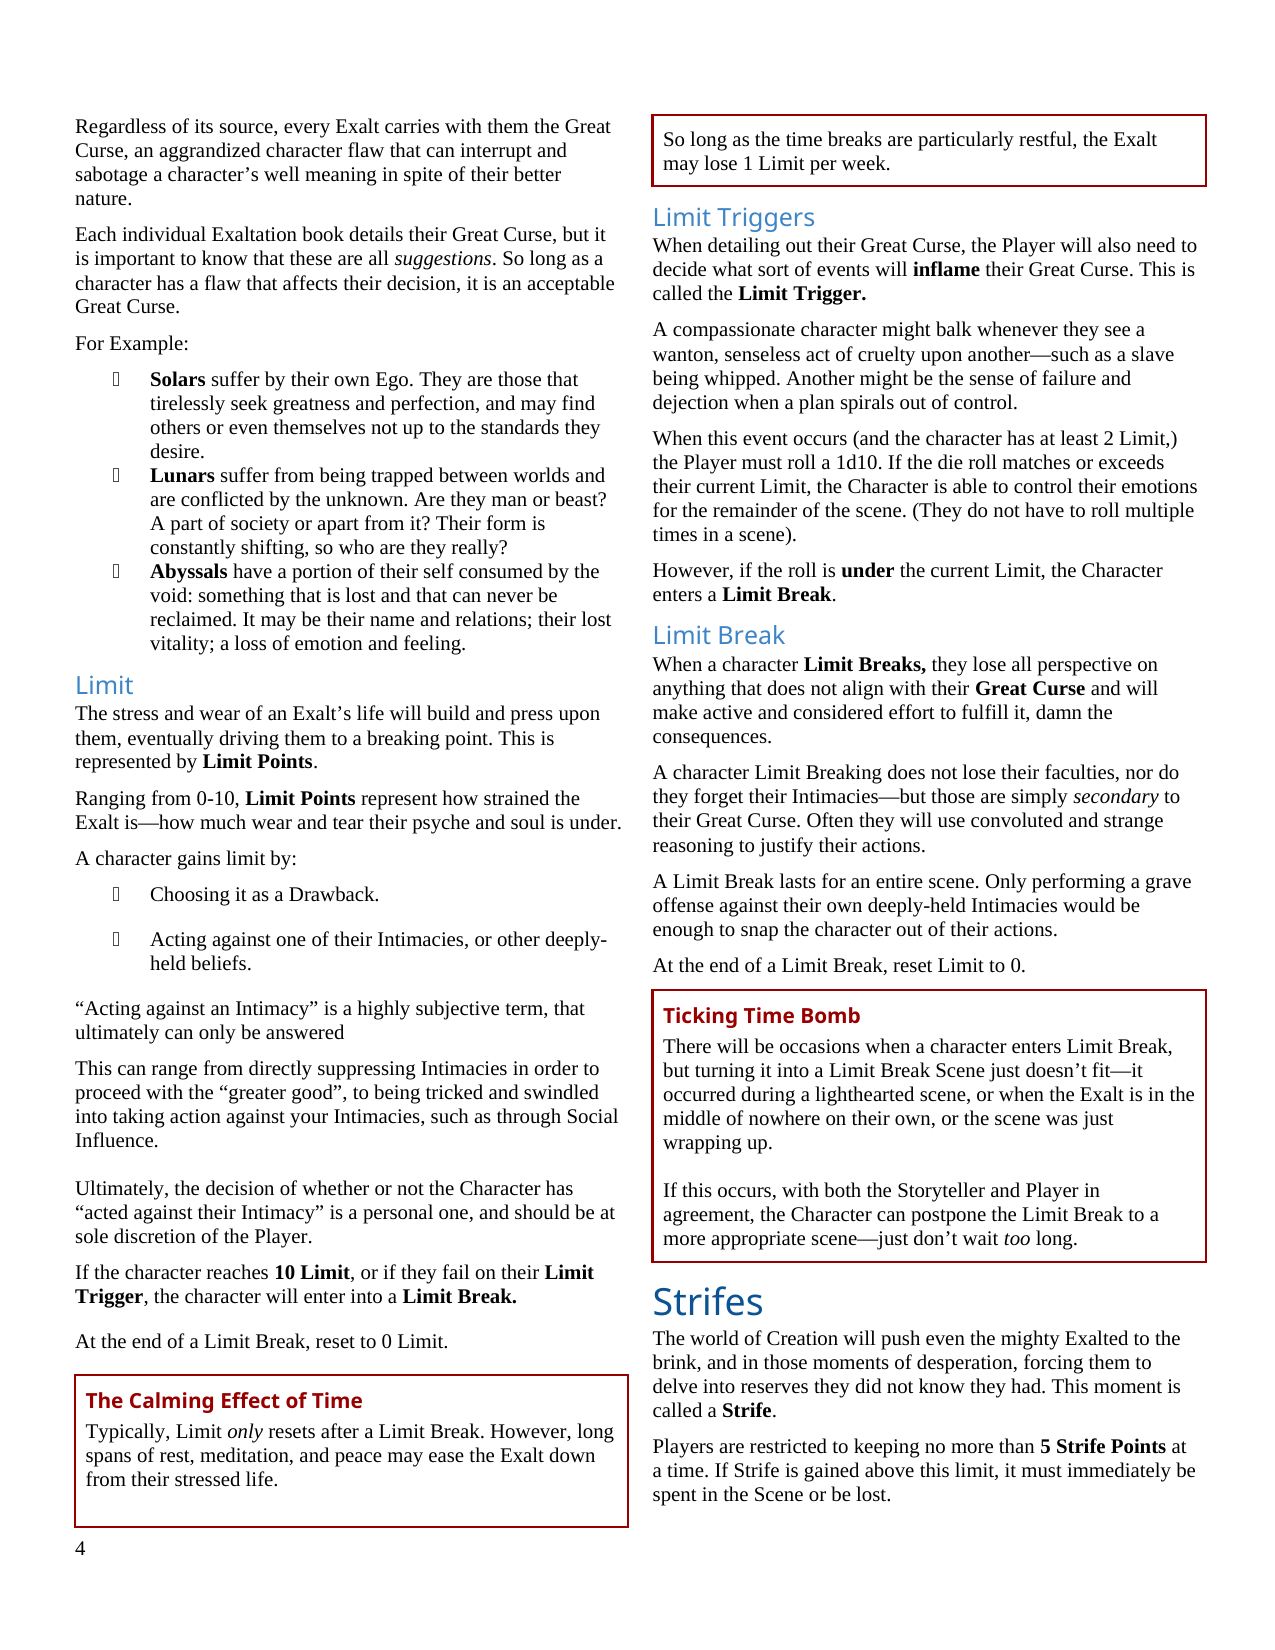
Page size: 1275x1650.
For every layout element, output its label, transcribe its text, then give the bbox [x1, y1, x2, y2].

list Solars suffer by their own Ego. They are those that tirelessly seek greatness and perfection, and may find others or even themselves not up to the standards they desire. [112, 367, 622, 463]
text When detailing out their Great Curse, the Player will also need to decide what sort of events will inflame their Great Curse. This is called the Limit Trigger. [652, 233, 1200, 305]
text However, if the roll is under the current Limit, the Character enters a Limit Break. [652, 558, 1200, 606]
text A character Limit Breaking does not lose their faculties, nor do they forget their Intimacies—but those are simply secondary to their Great Curse. Often they will use convoluted and strange reasoning to justify their actions. [652, 760, 1200, 857]
text A compassionate character might balk whenever they see a wanton, senseless act of cruelty upon another—such as a slave being whipped. Another might be the sense of failure and dejection when a plan spirals out of control. [652, 317, 1200, 414]
list Choosing it as a Drawback. [112, 882, 622, 906]
text A Limit Break lasts for an entire scene. Only performing a grave offense against their own deeply-held Intimacies would be enough to snap the character out of their actions. [652, 868, 1200, 941]
text The stress and wear of an Exalt’s life will build and press upon them, eventually driving them to a breaking point. This is represented by Limit Points. [75, 701, 622, 773]
table_header So long as the time breaks are particularly restful, the Exalt may lose 1 Limit per week. [654, 116, 1205, 185]
subtitle Strifes [652, 1275, 1200, 1326]
text A character gains limit by: [75, 846, 622, 870]
text At the end of a Limit Break, reset to 0 Limit. [75, 1329, 622, 1353]
list Acting against one of their Intimacies, or other deeply-held beliefs. [112, 927, 622, 975]
text If the character reaches 10 Limit, or if they fail on their Limit Trigger, the character will enter into a Limit Break. [75, 1260, 622, 1308]
text Regardless of its source, every Exalt carries with them the Great Curse, an aggrandized character flaw that can interrupt and sabotage a character’s well meaning in spite of their better nature. [75, 114, 622, 210]
list Abyssals have a portion of their self consumed by the void: something that is lost and that can never be reclaimed. It may be their name and relations; their lost vitality; a loss of emotion and feeling. [112, 559, 622, 655]
list Lunars suffer from being trapped between worlds and are conflicted by the unknown. Are they man or beast? A part of society or apart from it? Their form is constantly shifting, so who are they really? [112, 463, 622, 559]
text For Example: [75, 331, 622, 354]
text This can range from directly suppressing Intimacies in order to proceed with the “greater good”, to being tricked and swindled into taking action against your Intimacies, such as through Social Influence. Ultimately, the decision of whether or not the Character has “acted against their Intimacy” is a personal one, and should be at sole discretion of the Player. [75, 1056, 622, 1248]
subtitle Limit [75, 667, 622, 701]
subtitle Limit Break [652, 618, 1200, 652]
text When a character Limit Breaks, they lose all perspective on anything that does not align with their Great Curse and will make active and considered effort to fulfill it, damn the consequences. [652, 652, 1200, 748]
text When this event occurs (and the character has at least 2 Limit,) the Player must roll a 1d10. If the die roll matches or exceeds their current Limit, the Character is able to control their emotions for the remainder of the scene. (They do not have to roll multiple times in a scene). [652, 426, 1200, 546]
table_header The Calming Effect of Time Typically, Limit only resets after a Limit Break. However, long spans of rest, meditation, and peace may ease the Exalt down from their stressed life. [76, 1376, 627, 1526]
subtitle Limit Triggers [652, 199, 1200, 233]
text Ranging from 0-10, Limit Points represent how strained the Exalt is—how much wear and tear their psyche and soul is under. [75, 786, 622, 834]
text Each individual Exaltation book details their Great Curse, but it is important to know that these are all suggestions. So long as a character has a flaw that affects their decision, it is an acceptable Great Curse. [75, 222, 622, 318]
text Players are restricted to keeping no more than 5 Strife Points at a time. If Strife is gained above this limit, it must immediately be spent in the Scene or be lost. [652, 1434, 1200, 1506]
text At the end of a Limit Break, reset Limit to 0. [652, 953, 1200, 977]
table_header Ticking Time Bomb There will be occasions when a character enters Limit Break, but turning it into a Limit Break Scene just doesn’t fit—it occurred during a lighthearted scene, or when the Exalt is in the middle of nowhere on their own, or the scene was just wrapping up. If this occurs, with both the Storyteller and Player in agreement, the Character can postpone the Limit Break to a more appropriate scene—just don’t wait too long. [654, 991, 1205, 1261]
text “Acting against an Intimacy” is a highly subjective term, that ultimately can only be answered [75, 996, 622, 1044]
text The world of Creation will push even the mighty Exalted to the brink, and in those moments of desperation, forcing them to delve into reserves they did not know they had. This moment is called a Strife. [652, 1326, 1200, 1422]
